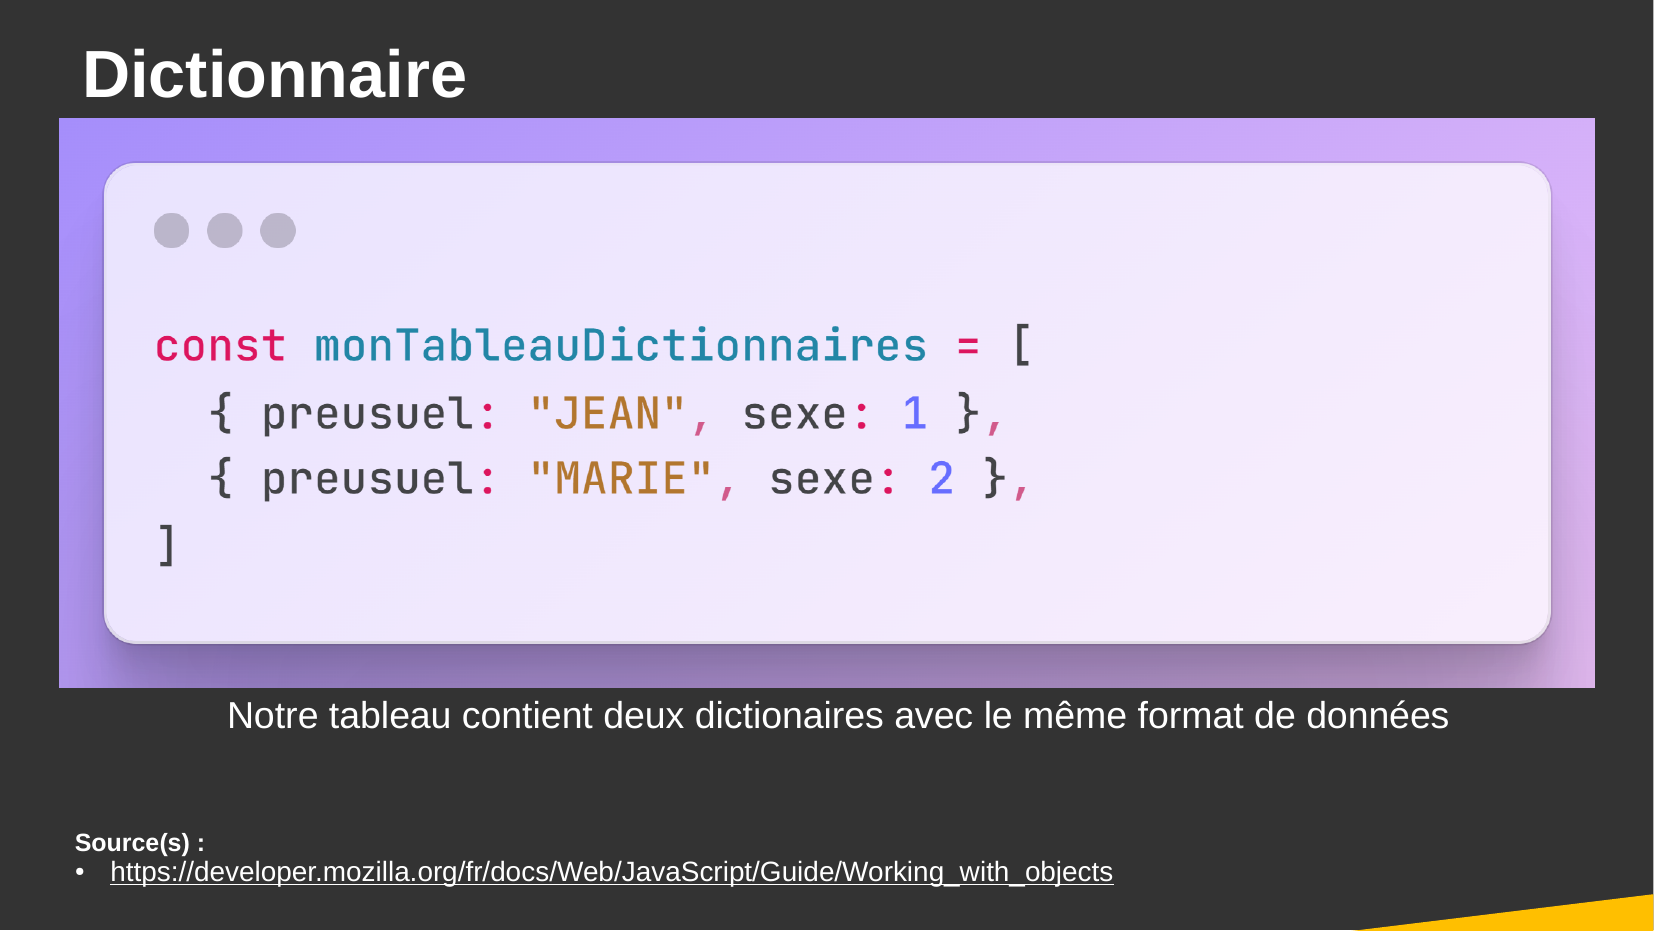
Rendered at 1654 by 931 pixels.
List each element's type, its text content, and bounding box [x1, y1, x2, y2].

title Dictionnaire [82, 37, 1571, 114]
text_box Source(s) : https://developer.mozilla.org/fr/docs/Web/JavaScript/Guide/Working_with_objects [60, 821, 1583, 920]
text_box [1351, 894, 1654, 931]
picture [59, 118, 1595, 688]
text_box Notre tableau contient deux dictionaires avec le même format de données [94, 688, 1583, 786]
